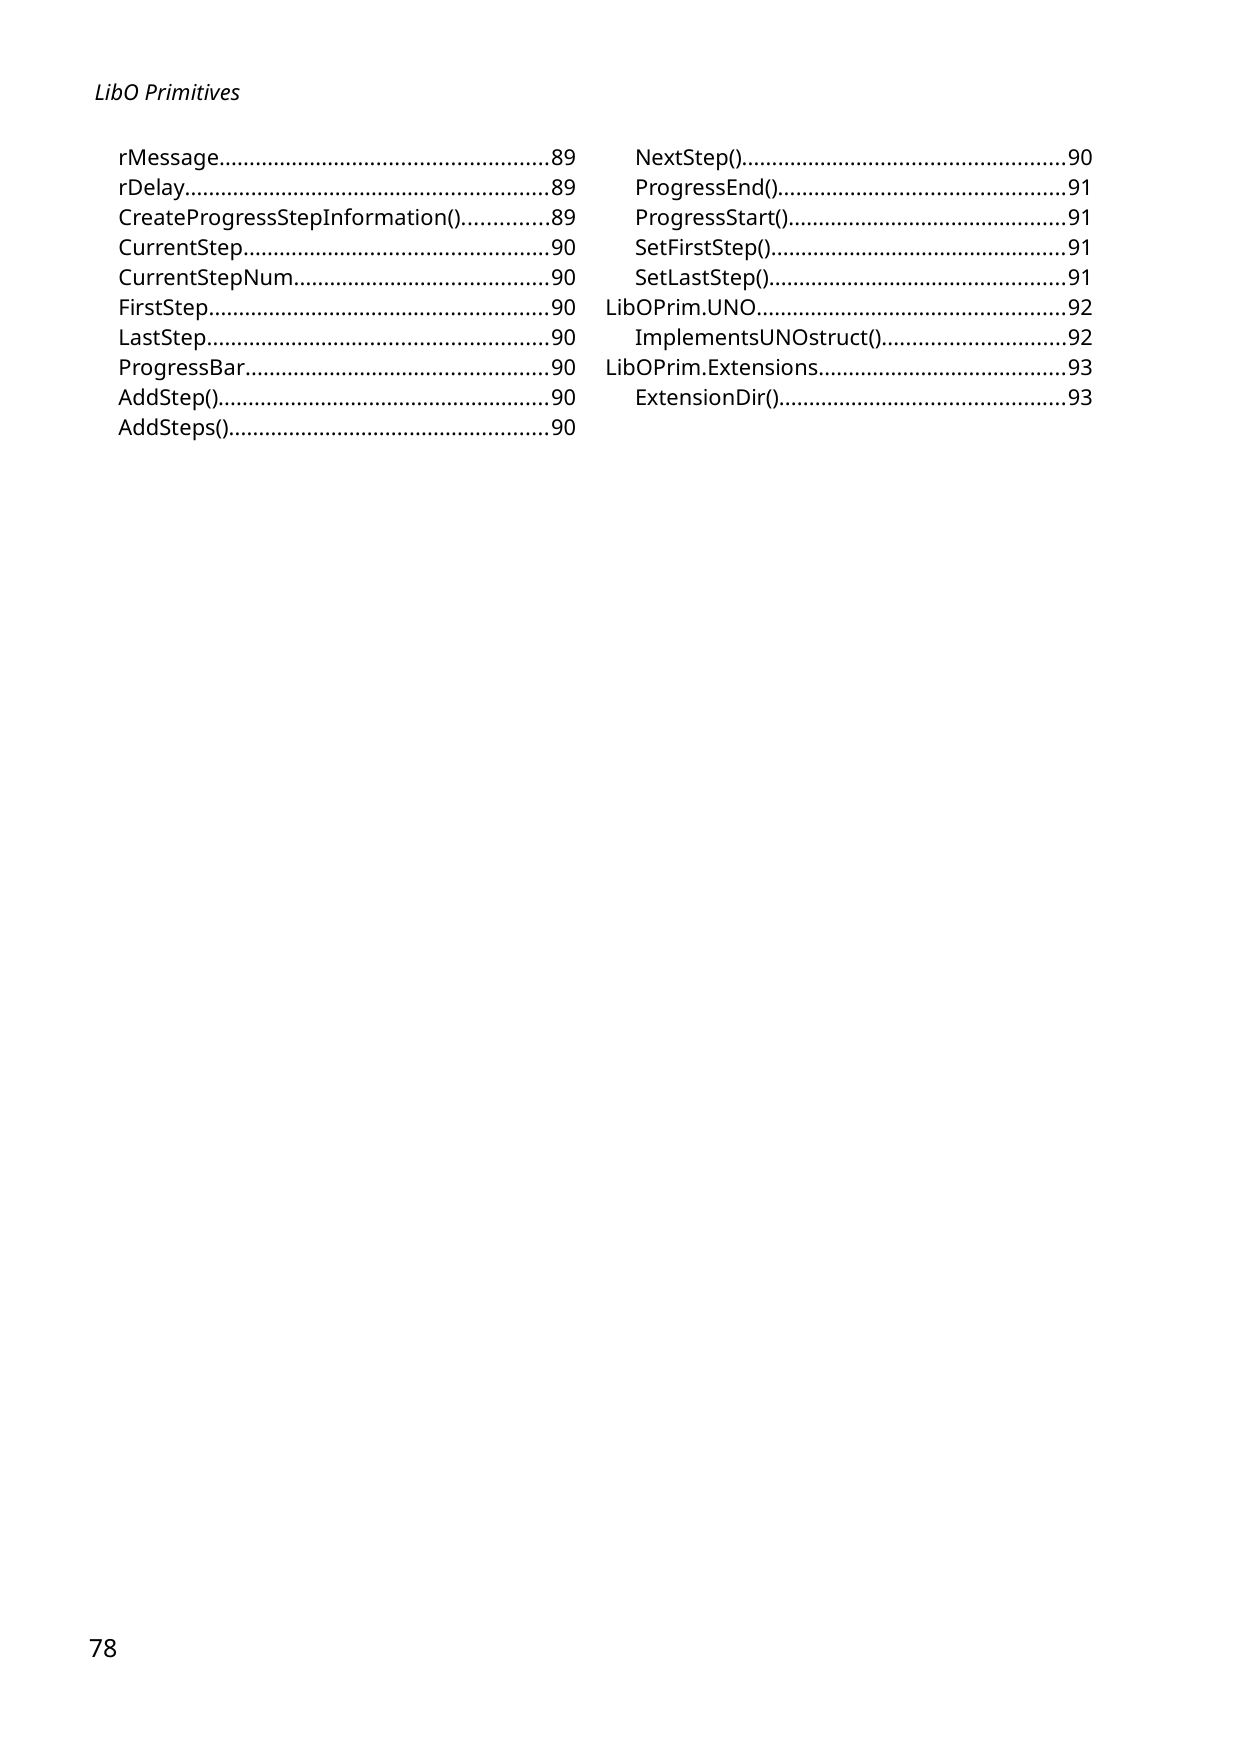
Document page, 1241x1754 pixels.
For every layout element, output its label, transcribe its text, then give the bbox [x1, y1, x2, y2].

text LastStep 90 [118, 322, 576, 352]
text rDelay 89 [118, 172, 576, 202]
text FirstStep 90 [118, 292, 576, 322]
text LibOPrim.UNO 92 [605, 292, 1093, 322]
text rMessage 89 [118, 142, 576, 172]
text CurrentStep 90 [118, 232, 576, 262]
text SetLastStep() 91 [635, 262, 1093, 292]
text CurrentStepNum 90 [118, 262, 576, 292]
text ProgressBar 90 [118, 352, 576, 382]
text AddSteps() 90 [118, 412, 576, 442]
text ProgressStart() 91 [635, 202, 1093, 232]
text AddStep() 90 [118, 382, 576, 412]
text LibOPrim.Extensions 93 [605, 352, 1093, 382]
text NextStep() 90 [635, 142, 1093, 172]
text SetFirstStep() 91 [635, 232, 1093, 262]
text ExtensionDir() 93 [635, 382, 1093, 412]
text CreateProgressStepInformation() 89 [118, 202, 576, 232]
text ImplementsUNOstruct() 92 [635, 322, 1093, 352]
text ProgressEnd() 91 [635, 172, 1093, 202]
